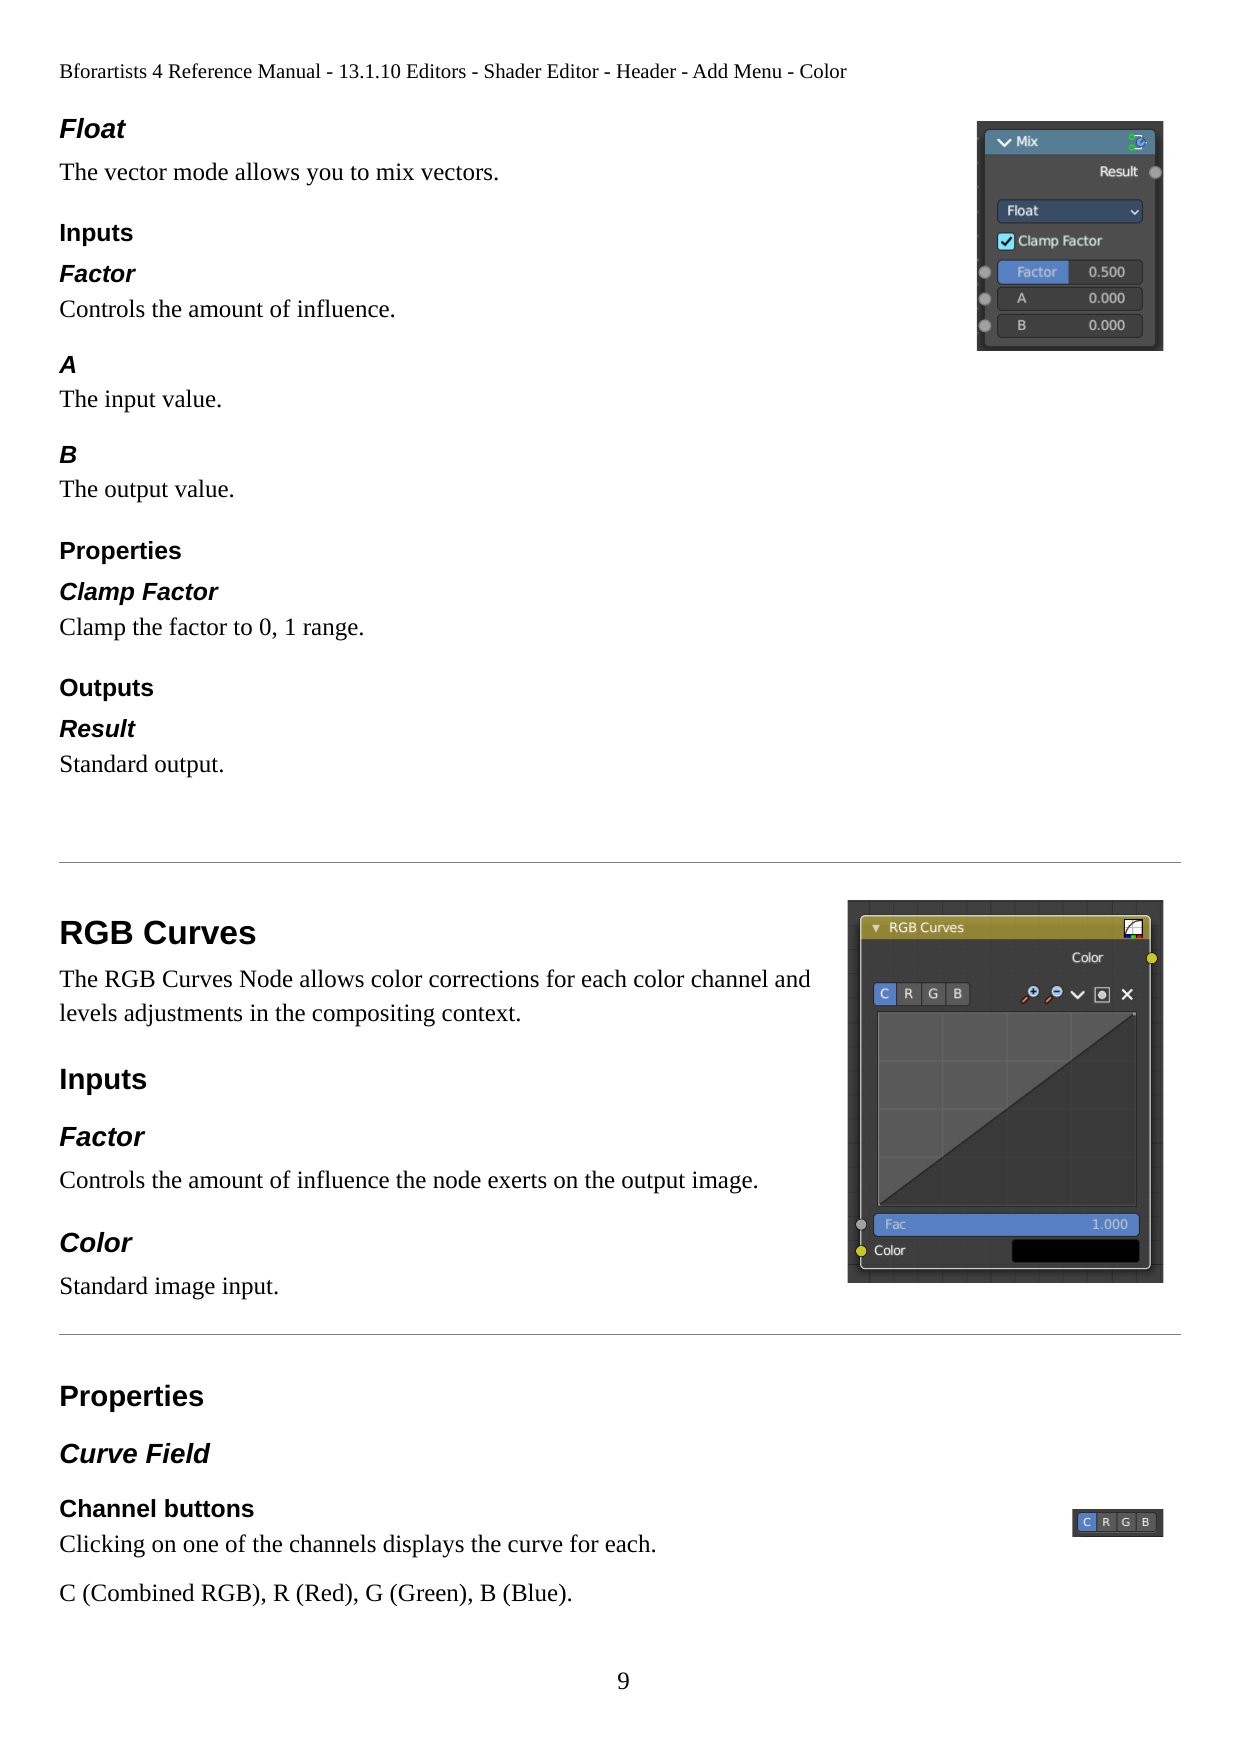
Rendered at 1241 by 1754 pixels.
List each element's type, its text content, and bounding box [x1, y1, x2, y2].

subtitle Channel buttons [59, 1494, 1181, 1523]
subtitle [1164, 1226, 1181, 1258]
picture [976, 121, 1164, 351]
text The input value. [59, 384, 1181, 413]
picture [847, 900, 1164, 1283]
subtitle [1164, 259, 1181, 288]
subtitle Inputs [59, 218, 976, 247]
subtitle [1164, 218, 1181, 247]
subtitle Factor [59, 259, 976, 288]
subtitle Outputs [59, 673, 1181, 702]
subtitle Color [59, 1226, 847, 1258]
subtitle Clamp Factor [59, 577, 1181, 606]
text The RGB Curves Node allows color corrections for each color channel and levels adjustments in the compositing context. [59, 964, 847, 1027]
text The output value. [59, 474, 1181, 503]
subtitle A [59, 350, 1181, 378]
text Clamp the factor to 0, 1 range. [59, 612, 1181, 641]
subtitle [1164, 912, 1181, 951]
subtitle Properties [59, 1379, 1181, 1412]
text Clicking on one of the channels displays the curve for each. [59, 1529, 1181, 1558]
subtitle Properties [59, 536, 1181, 565]
subtitle B [59, 440, 1181, 468]
subtitle RGB Curves [59, 912, 847, 951]
text Standard image input. [59, 1271, 1181, 1299]
subtitle Inputs [59, 1062, 847, 1096]
text Controls the amount of influence the node exerts on the output image. [59, 1165, 847, 1194]
subtitle Curve Field [59, 1437, 1181, 1469]
text The vector mode allows you to mix vectors. [59, 157, 976, 186]
subtitle [1164, 1062, 1181, 1096]
subtitle Factor [59, 1121, 847, 1152]
subtitle Float [59, 113, 1181, 144]
text Controls the amount of influence. [59, 294, 976, 323]
subtitle [1164, 1121, 1181, 1152]
text C (Combined RGB), R (Red), G (Green), B (Blue). [59, 1578, 1181, 1607]
subtitle Result [59, 714, 1181, 743]
picture [1072, 1509, 1164, 1537]
text Standard output. [59, 749, 1181, 778]
